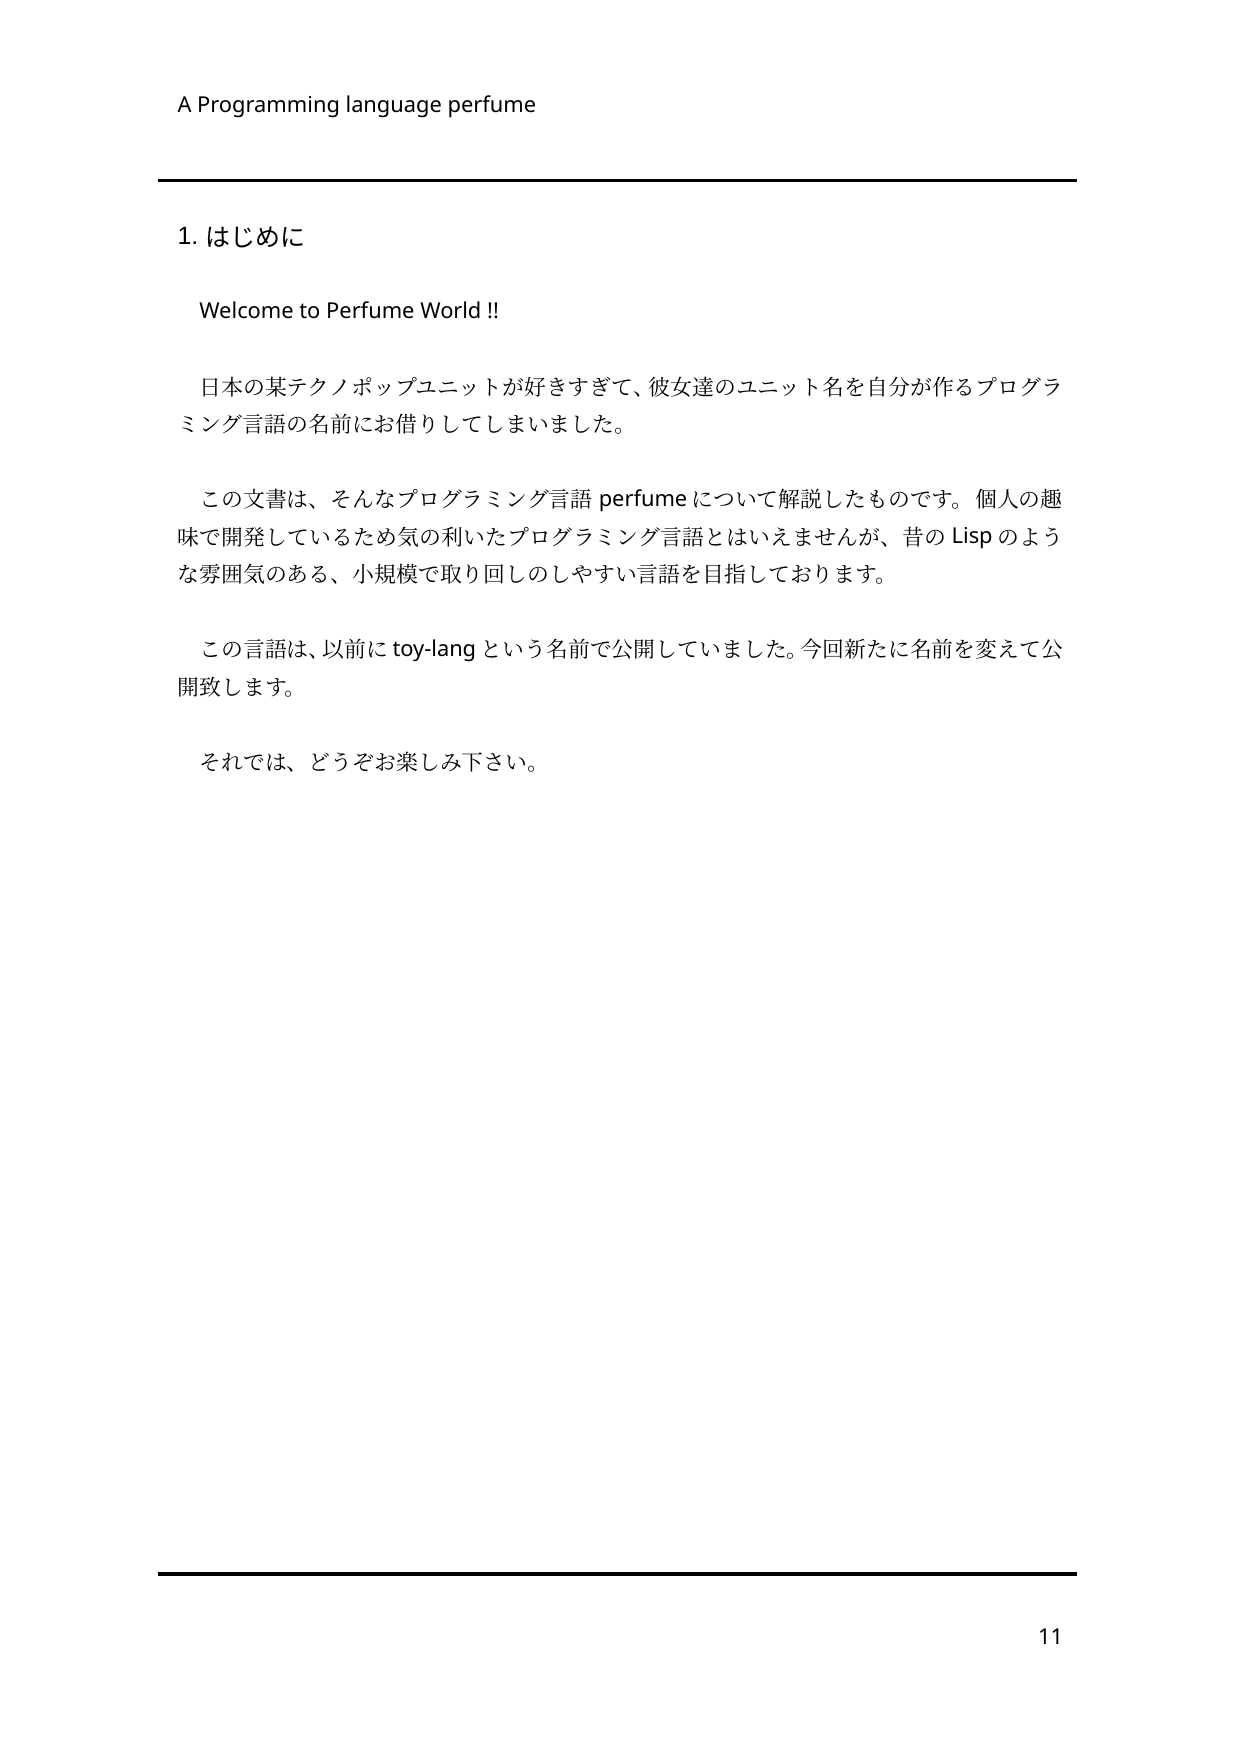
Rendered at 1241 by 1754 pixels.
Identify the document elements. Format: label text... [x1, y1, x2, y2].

text 日本の某テクノポップユニットが好きすぎて、彼女達のユニット名を自分が作るプログラミング言語の名前にお借りしてしまいました。 [177, 367, 1063, 442]
subtitle 1. はじめに [177, 217, 1063, 254]
text この文書は、そんなプログラミング言語perfumeについて解説したものです。個人の趣味で開発しているため気の利いたプログラミング言語とはいえませんが、昔のLispのような雰囲気のある、小規模で取り回しのしやすい言語を目指しております。 [177, 479, 1063, 592]
text それでは、どうぞお楽しみ下さい。 [177, 742, 1063, 779]
text この言語は、以前にtoy-langという名前で公開していました。今回新たに名前を変えて公開致します。 [177, 629, 1063, 704]
text Welcome to Perfume World !! [177, 292, 1063, 329]
